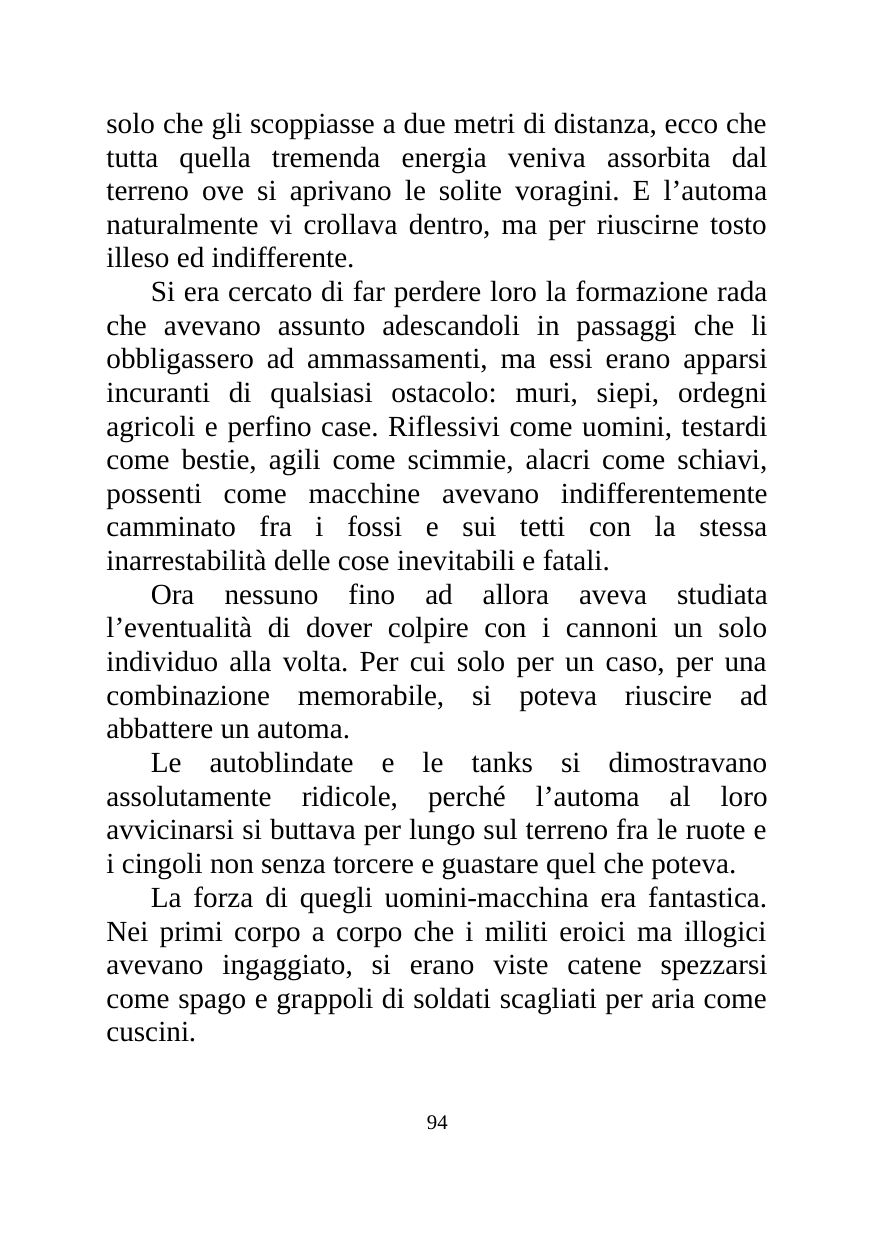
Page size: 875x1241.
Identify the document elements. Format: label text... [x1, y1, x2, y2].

text Le autoblindate e le tanks si dimostravano assolutamente ridicole, perché l’automa al loro avvicinarsi si buttava per lungo sul terreno fra le ruote e i cingoli non senza torcere e guastare quel che poteva. [106, 745, 768, 879]
text Si era cercato di far perdere loro la formazione rada che avevano assunto adescandoli in passaggi che li obbligassero ad ammassamenti, ma essi erano apparsi incuranti di qualsiasi ostacolo: muri, siepi, ordegni agricoli e perfino case. Riflessivi come uomini, testardi come bestie, agili come scimmie, alacri come schiavi, possenti come macchine avevano indifferentemente camminato fra i fossi e sui tetti con la stessa inarrestabilità delle cose inevitabili e fatali. [106, 274, 768, 576]
text Ora nessuno fino ad allora aveva studiata l’eventualità di dover colpire con i cannoni un solo individuo alla volta. Per cui solo per un caso, per una combinazione memorabile, si poteva riuscire ad abbattere un automa. [106, 577, 768, 745]
text solo che gli scoppiasse a due metri di distanza, ecco che tutta quella tremenda energia veniva assorbita dal terreno ove si aprivano le solite voragini. E l’automa naturalmente vi crollava dentro, ma per riuscirne tosto illeso ed indifferente. [106, 106, 768, 274]
text La forza di quegli uomini-macchina era fantastica. Nei primi corpo a corpo che i militi eroici ma illogici avevano ingaggiato, si erano viste catene spezzarsi come spago e grappoli di soldati scagliati per aria come cuscini. [106, 880, 768, 1048]
